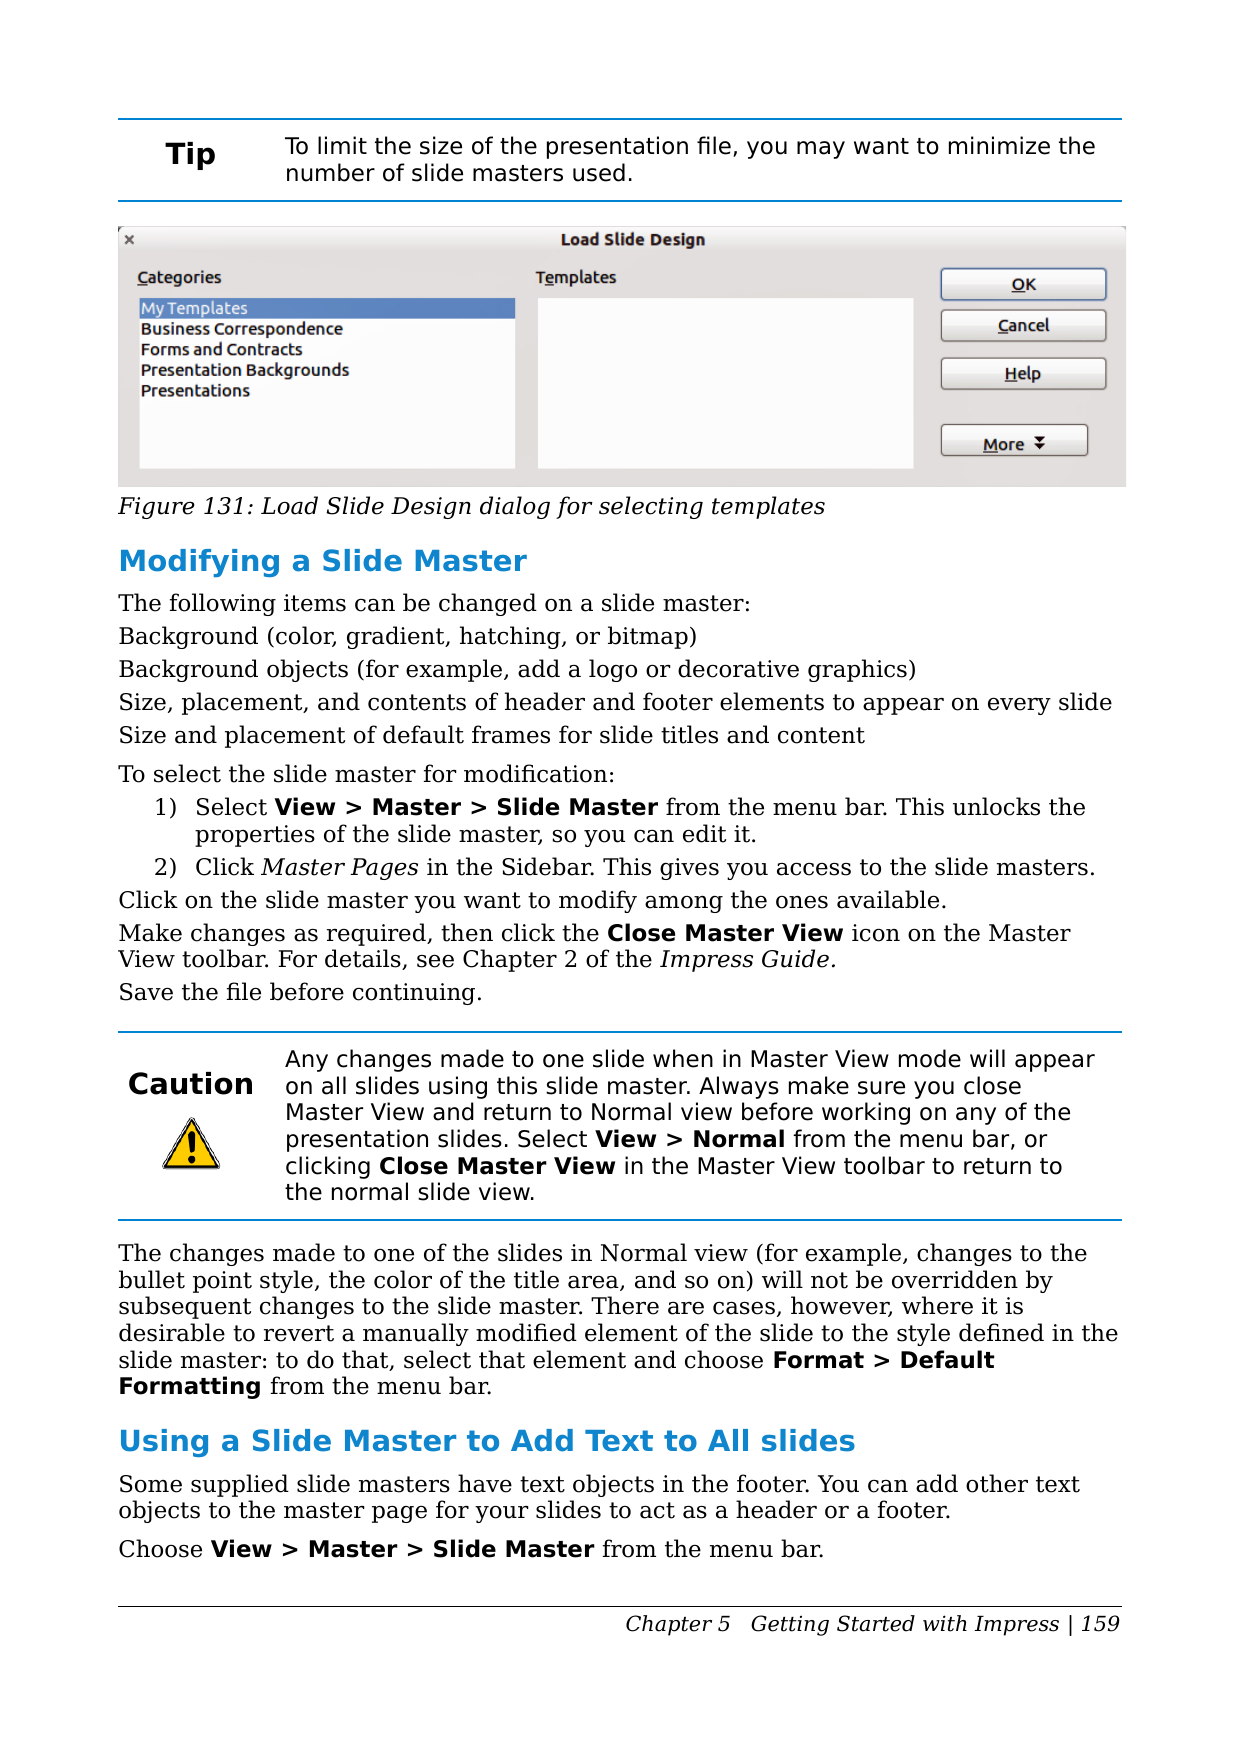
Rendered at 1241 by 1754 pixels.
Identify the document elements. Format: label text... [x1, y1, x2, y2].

table_header Caution [118, 1033, 263, 1219]
text Some supplied slide masters have text objects in the footer. You can add other text objects to the master page for your slides to act as a header or a footer. [118, 1471, 1122, 1524]
text Figure 131: Load Slide Design dialog for selecting templates [118, 493, 1126, 520]
text The changes made to one of the slides in Normal view (for example, changes to the bullet point style, the color of the title area, and so on) will not be overridden by subsequent changes to the slide master. There are cases, however, where it is desirable to revert a manually modified element of the slide to the style defined in the slide master: to do that, select that element and choose Format > Default Formatting from the menu bar. [118, 1240, 1122, 1400]
table_header Any changes made to one slide when in Master View mode will appear on all slides using this slide master. Always make sure you close Master View and return to Normal view before working on any of the presentation slides. Select View > Normal from the menu bar, or clicking Close Master View in the Master View toolbar to return to the normal slide view. [264, 1033, 1122, 1219]
subtitle Using a Slide Master to Add Text to All slides [118, 1424, 1122, 1458]
list Background (color, gradient, hatching, or bitmap) [118, 623, 1122, 650]
list Background objects (for example, add a logo or decorative graphics) [118, 656, 1122, 683]
list The following items can be changed on a slide master: [118, 590, 1122, 617]
list Click Master Pages in the Sidebar. This gives you access to the slide masters. [177, 854, 1122, 881]
text Make changes as required, then click the Close Master View icon on the Master View toolbar. For details, see Chapter 2 of the Impress Guide. [118, 920, 1122, 973]
text Save the file before continuing. [118, 979, 1122, 1006]
list To select the slide master for modification: [118, 761, 1122, 788]
text Choose View > Master > Slide Master from the menu bar. [118, 1537, 1122, 1563]
picture [118, 226, 1127, 487]
text Click on the slide master you want to modify among the ones available. [118, 887, 1122, 914]
table_header To limit the size of the presentation file, you may want to minimize the number of slide masters used. [264, 120, 1122, 199]
subtitle Modifying a Slide Master [118, 544, 1122, 578]
list Size, placement, and contents of header and footer elements to appear on every slide [118, 689, 1122, 716]
picture [158, 1113, 224, 1173]
table_header Tip [118, 120, 263, 199]
list Select View > Master > Slide Master from the menu bar. This unlocks the properties of the slide master, so you can edit it. [177, 794, 1122, 848]
list Size and placement of default frames for slide titles and content [118, 722, 1122, 749]
